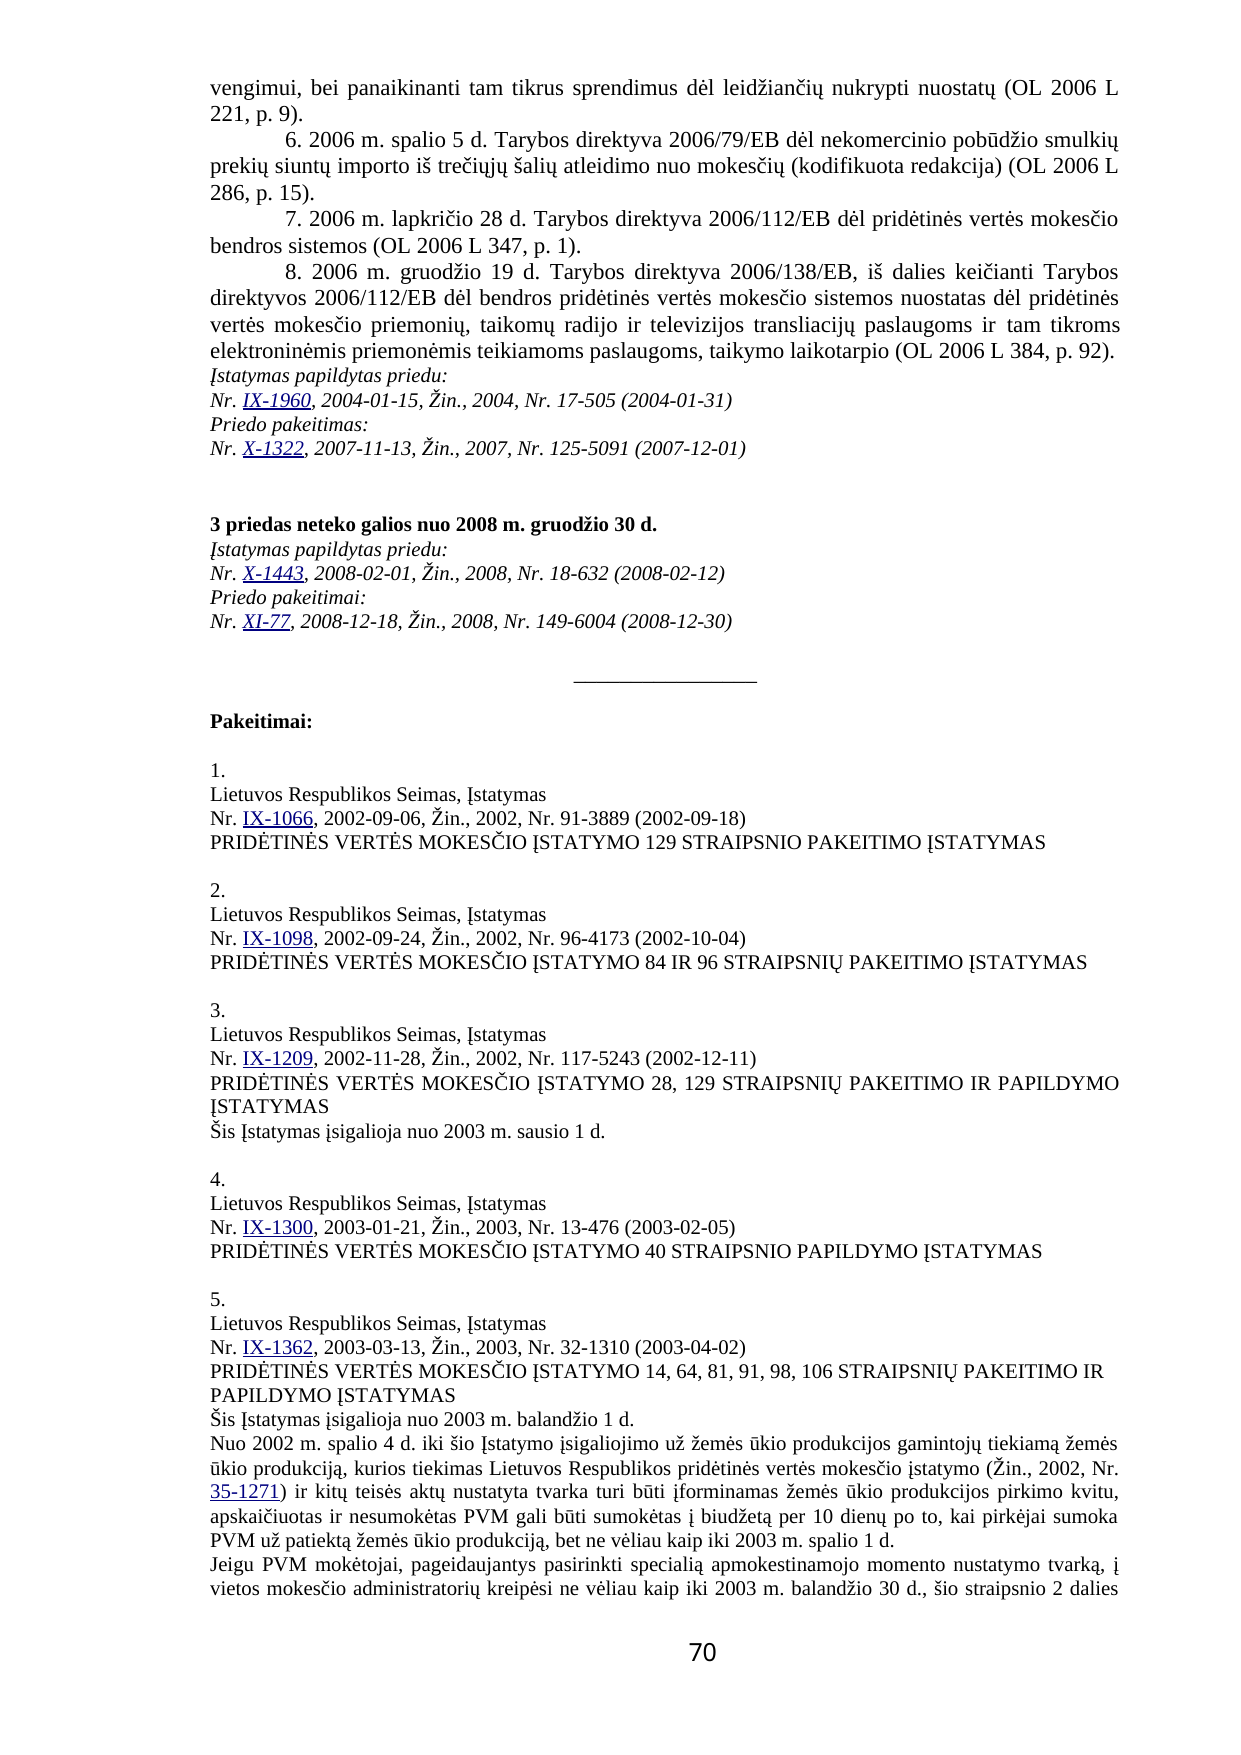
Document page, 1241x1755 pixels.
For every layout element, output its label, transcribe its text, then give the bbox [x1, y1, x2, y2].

text Nr. XI-77, 2008-12-18, Žin., 2008, Nr. 149-6004 (2008-12-30) [210, 609, 1120, 633]
text 3. [210, 998, 1120, 1022]
text 3 priedas neteko galios nuo 2008 m. gruodžio 30 d. [210, 512, 1120, 536]
text Lietuvos Respublikos Seimas, Įstatymas [210, 782, 1120, 806]
text PRIDĖTINĖS VERTĖS MOKESČIO ĮSTATYMO 84 IR 96 STRAIPSNIŲ PAKEITIMO ĮSTATYMAS [210, 950, 1120, 974]
text 7. 2006 m. lapkričio 28 d. Tarybos direktyva 2006/112/EB dėl pridėtinės vertės mokesčio bendros sistemos (OL 2006 L 347, p. 1). [210, 205, 1120, 258]
text Priedo pakeitimai: [210, 584, 1120, 609]
text 2. [210, 878, 1120, 902]
text Nr. IX-1300, 2003-01-21, Žin., 2003, Nr. 13-476 (2003-02-05) [210, 1215, 1120, 1239]
text 5. [210, 1287, 1120, 1311]
text Lietuvos Respublikos Seimas, Įstatymas [210, 1311, 1120, 1335]
text Įstatymas papildytas priedu: [210, 363, 1120, 387]
text Įstatymas papildytas priedu: [210, 536, 1120, 561]
text 1. [210, 758, 1120, 782]
text PRIDĖTINĖS VERTĖS MOKESČIO ĮSTATYMO 129 STRAIPSNIO PAKEITIMO ĮSTATYMAS [210, 830, 1120, 854]
text PRIDĖTINĖS VERTĖS MOKESČIO ĮSTATYMO 28, 129 STRAIPSNIŲ PAKEITIMO IR PAPILDYMO ĮSTATYMAS [210, 1070, 1120, 1118]
text Lietuvos Respublikos Seimas, Įstatymas [210, 902, 1120, 926]
text Nr. IX-1209, 2002-11-28, Žin., 2002, Nr. 117-5243 (2002-12-11) [210, 1046, 1120, 1070]
text Nr. IX-1960, 2004-01-15, Žin., 2004, Nr. 17-505 (2004-01-31) [210, 387, 1120, 412]
text Nr. X-1443, 2008-02-01, Žin., 2008, Nr. 18-632 (2008-02-12) [210, 561, 1120, 584]
text Nr. IX-1362, 2003-03-13, Žin., 2003, Nr. 32-1310 (2003-04-02) [210, 1335, 1120, 1359]
text Nr. IX-1098, 2002-09-24, Žin., 2002, Nr. 96-4173 (2002-10-04) [210, 926, 1120, 950]
text PRIDĖTINĖS VERTĖS MOKESČIO ĮSTATYMO 14, 64, 81, 91, 98, 106 STRAIPSNIŲ PAKEITIMO IR PAPILDYMO ĮSTATYMAS [210, 1359, 1120, 1407]
text Nr. X-1322, 2007-11-13, Žin., 2007, Nr. 125-5091 (2007-12-01) [210, 436, 1120, 460]
text Pakeitimai: [210, 709, 1120, 733]
text Priedo pakeitimas: [210, 412, 1120, 436]
text Lietuvos Respublikos Seimas, Įstatymas [210, 1022, 1120, 1046]
text vengimui, bei panaikinanti tam tikrus sprendimus dėl leidžiančių nukrypti nuostatų (OL 2006 L 221, p. 9). [210, 73, 1120, 126]
text Lietuvos Respublikos Seimas, Įstatymas [210, 1191, 1120, 1215]
text 4. [210, 1167, 1120, 1191]
text Nr. IX-1066, 2002-09-06, Žin., 2002, Nr. 91-3889 (2002-09-18) [210, 806, 1120, 830]
text Nuo 2002 m. spalio 4 d. iki šio Įstatymo įsigaliojimo už žemės ūkio produkcijos gamintojų tiekiamą žemės ūkio produkciją, kurios tiekimas Lietuvos Respublikos pridėtinės vertės mokesčio įstatymo (Žin., 2002, Nr. 35-1271) ir kitų teisės aktų nustatyta tvarka turi būti įforminamas žemės ūkio produkcijos pirkimo kvitu, apskaičiuotas ir nesumokėtas PVM gali būti sumokėtas į biudžetą per 10 dienų po to, kai pirkėjai sumoka PVM už patiektą žemės ūkio produkciją, bet ne vėliau kaip iki 2003 m. spalio 1 d. [210, 1431, 1120, 1552]
text Jeigu PVM mokėtojai, pageidaujantys pasirinkti specialią apmokestinamojo momento nustatymo tvarką, į vietos mokesčio administratorių kreipėsi ne vėliau kaip iki 2003 m. balandžio 30 d., šio straipsnio 2 dalies [210, 1552, 1120, 1600]
text ________________ [210, 659, 1120, 685]
text 6. 2006 m. spalio 5 d. Tarybos direktyva 2006/79/EB dėl nekomercinio pobūdžio smulkių prekių siuntų importo iš trečiųjų šalių atleidimo nuo mokesčių (kodifikuota redakcija) (OL 2006 L 286, p. 15). [210, 126, 1120, 205]
text 8. 2006 m. gruodžio 19 d. Tarybos direktyva 2006/138/EB, iš dalies keičianti Tarybos direktyvos 2006/112/EB dėl bendros pridėtinės vertės mokesčio sistemos nuostatas dėl pridėtinės vertės mokesčio priemonių, taikomų radijo ir televizijos transliacijų paslaugoms ir tam tikroms elektroninėmis priemonėmis teikiamoms paslaugoms, taikymo laikotarpio (OL 2006 L 384, p. 92). [210, 258, 1120, 363]
text Šis Įstatymas įsigalioja nuo 2003 m. balandžio 1 d. [210, 1407, 1120, 1431]
text PRIDĖTINĖS VERTĖS MOKESČIO ĮSTATYMO 40 STRAIPSNIO PAPILDYMO ĮSTATYMAS [210, 1239, 1120, 1263]
text Šis Įstatymas įsigalioja nuo 2003 m. sausio 1 d. [210, 1118, 1120, 1143]
